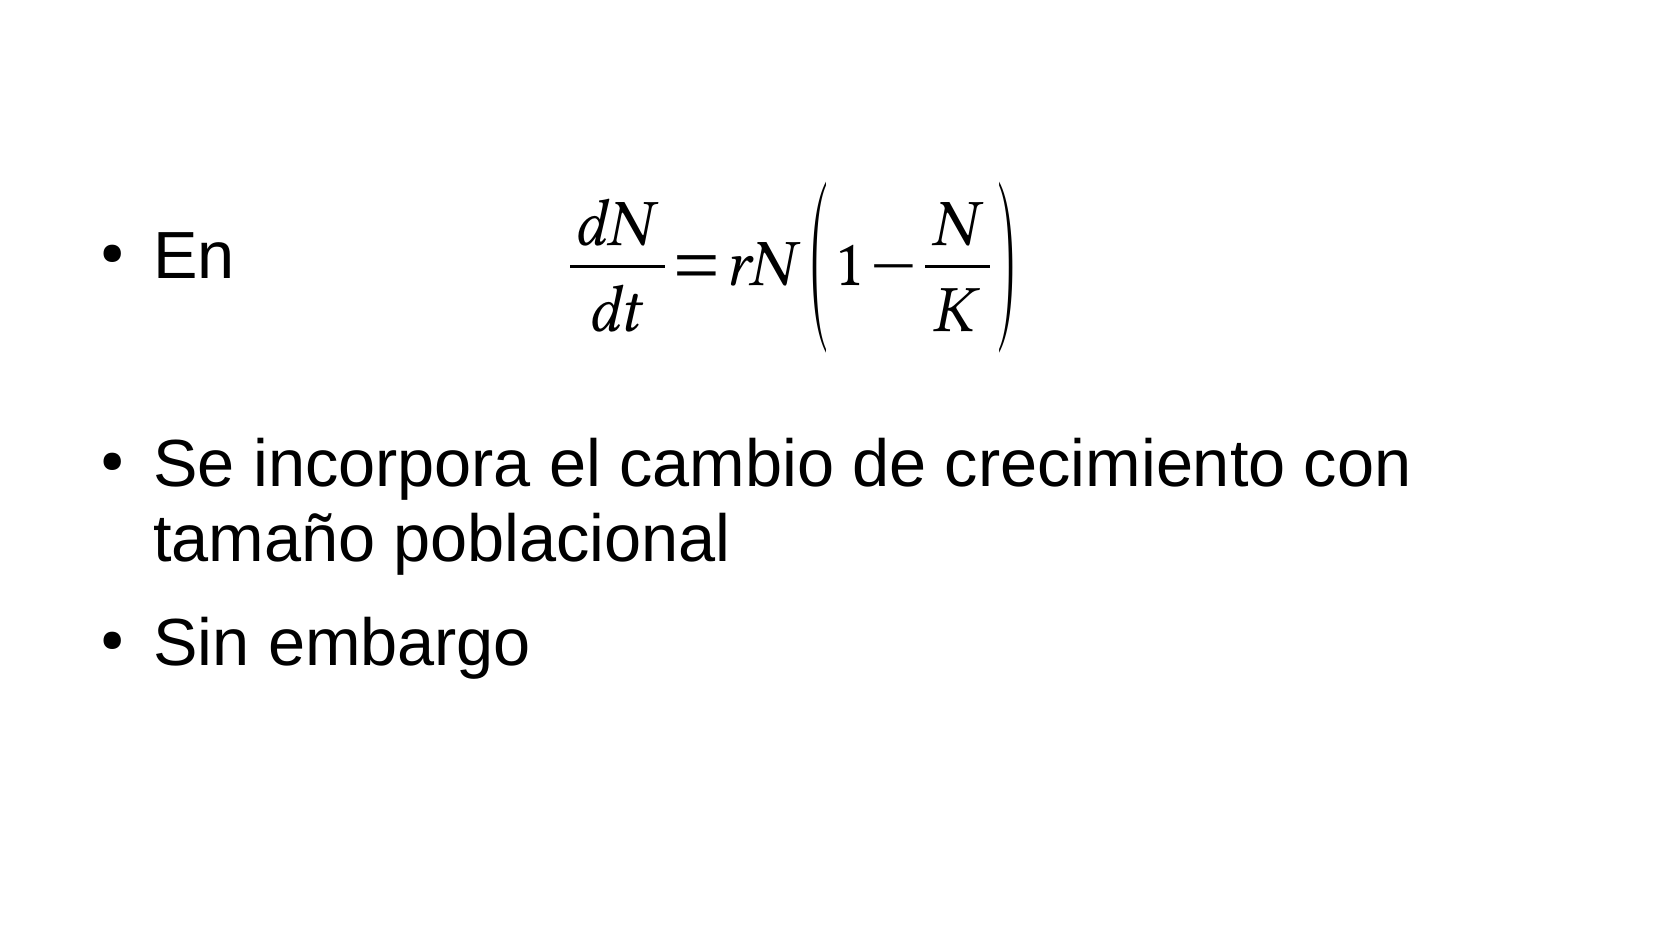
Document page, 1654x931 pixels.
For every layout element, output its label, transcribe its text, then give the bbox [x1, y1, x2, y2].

list En Se incorpora el cambio de crecimiento con tamaño poblacional Sin embargo [82, 217, 1571, 758]
chart [561, 177, 1025, 356]
